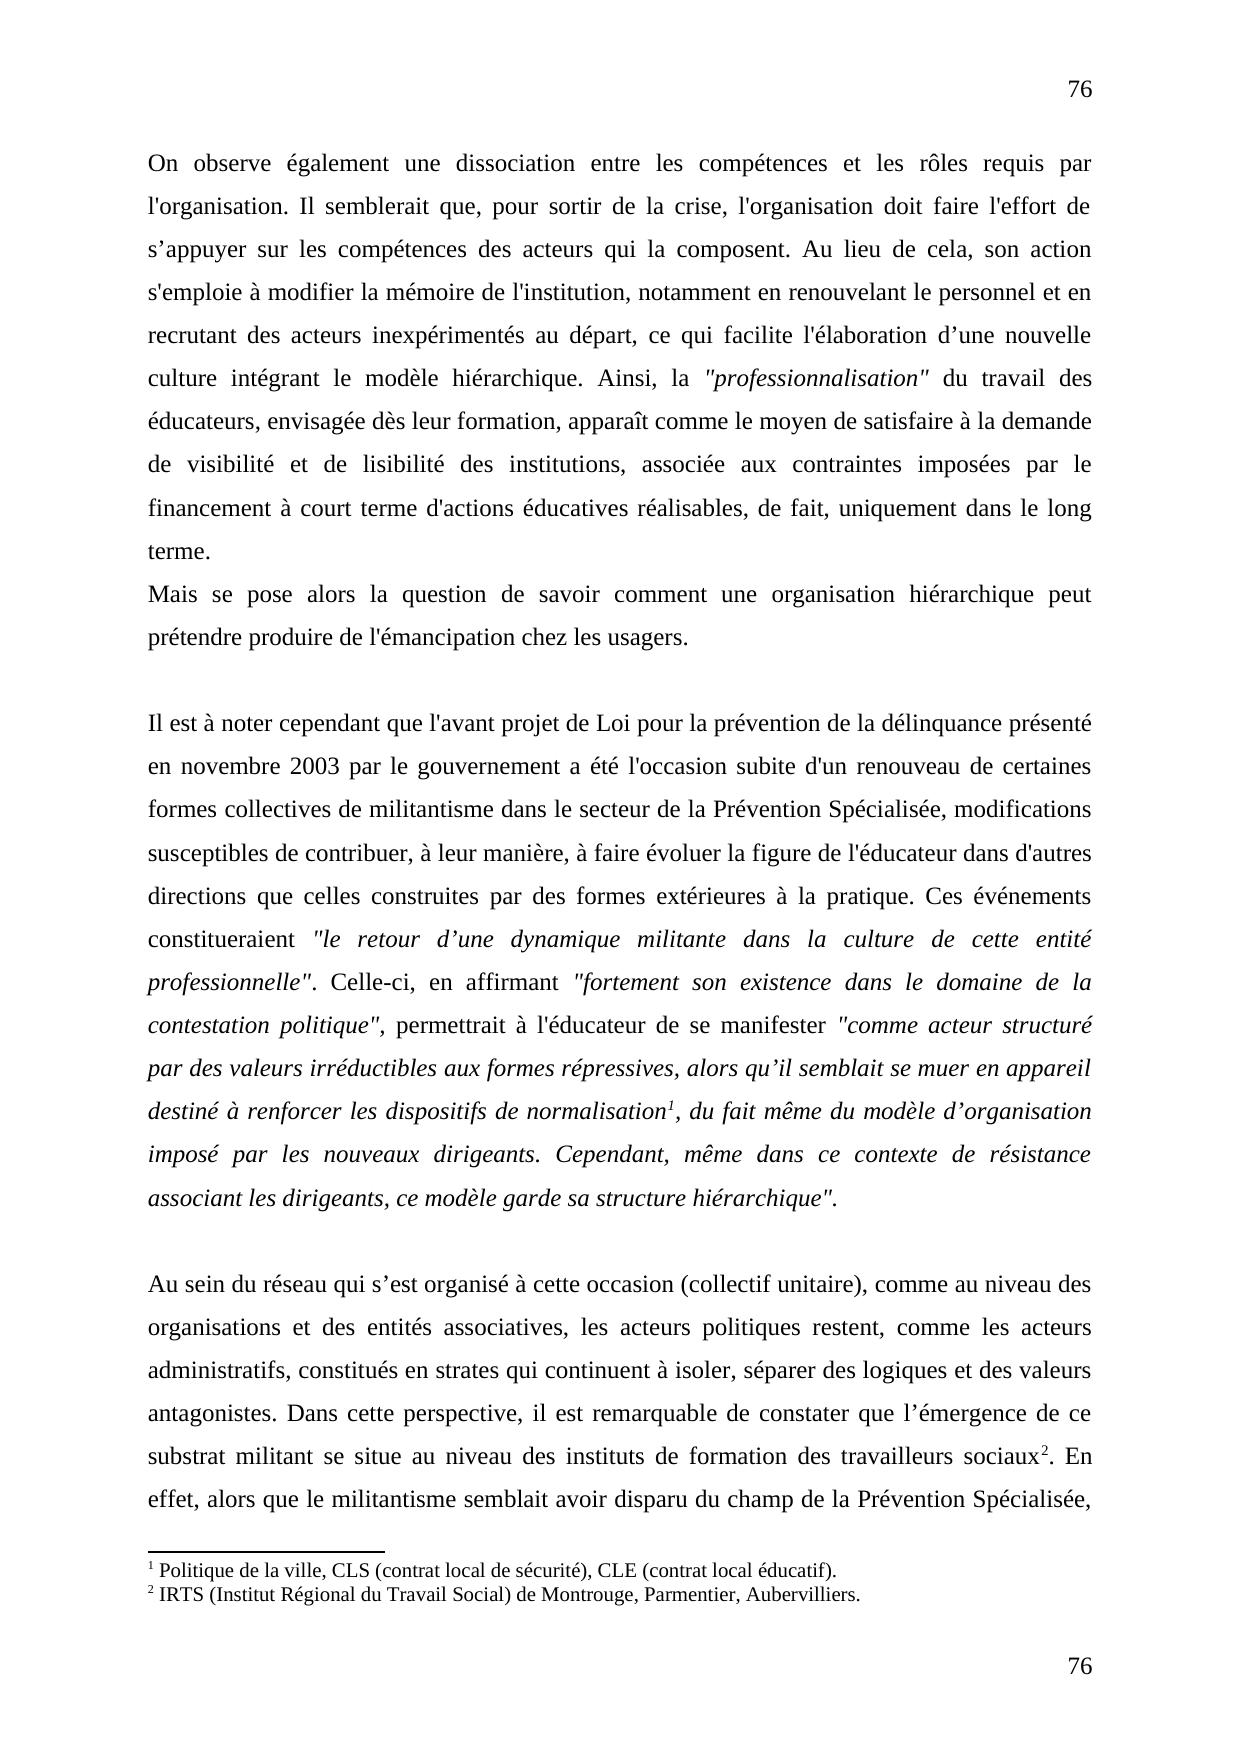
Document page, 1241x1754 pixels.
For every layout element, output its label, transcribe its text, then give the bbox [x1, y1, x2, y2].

text On observe également une dissociation entre les compétences et les rôles requis par l'organisation. Il semblerait que, pour sortir de la crise, l'organisation doit faire l'effort de s’appuyer sur les compétences des acteurs qui la composent. Au lieu de cela, son action s'emploie à modifier la mémoire de l'institution, notamment en renouvelant le personnel et en recrutant des acteurs inexpérimentés au départ, ce qui facilite l'élaboration d’une nouvelle culture intégrant le modèle hiérarchique. Ainsi, la "professionnalisation" du travail des éducateurs, envisagée dès leur formation, apparaît comme le moyen de satisfaire à la demande de visibilité et de lisibilité des institutions, associée aux contraintes imposées par le financement à court terme d'actions éducatives réalisables, de fait, uniquement dans le long terme. [148, 148, 1092, 564]
text Politique de la ville, CLS (contrat local de sécurité), CLE (contrat local éducatif). [148, 1558, 1092, 1582]
text Mais se pose alors la question de savoir comment une organisation hiérarchique peut prétendre produire de l'émancipation chez les usagers. [148, 579, 1092, 651]
text Il est à noter cependant que l'avant projet de Loi pour la prévention de la délinquance présenté en novembre 2003 par le gouvernement a été l'occasion subite d'un renouveau de certaines formes collectives de militantisme dans le secteur de la Prévention Spécialisée, modifications susceptibles de contribuer, à leur manière, à faire évoluer la figure de l'éducateur dans d'autres directions que celles construites par des formes extérieures à la pratique. Ces événements constitueraient "le retour d’une dynamique militante dans la culture de cette entité professionnelle". Celle-ci, en affirmant "fortement son existence dans le domaine de la contestation politique", permettrait à l'éducateur de se manifester "comme acteur structuré par des valeurs irréductibles aux formes répressives, alors qu’il semblait se muer en appareil destiné à renforcer les dispositifs de normalisation, du fait même du modèle d’organisation imposé par les nouveaux dirigeants. Cependant, même dans ce contexte de résistance associant les dirigeants, ce modèle garde sa structure hiérarchique". [148, 708, 1092, 1211]
text Au sein du réseau qui s’est organisé à cette occasion (collectif unitaire), comme au niveau des organisations et des entités associatives, les acteurs politiques restent, comme les acteurs administratifs, constitués en strates qui continuent à isoler, séparer des logiques et des valeurs antagonistes. Dans cette perspective, il est remarquable de constater que l’émergence de ce substrat militant se situe au niveau des instituts de formation des travailleurs sociaux. En effet, alors que le militantisme semblait avoir disparu du champ de la Prévention Spécialisée, [148, 1269, 1092, 1513]
text IRTS (Institut Régional du Travail Social) de Montrouge, Parmentier, Aubervilliers. [148, 1582, 1092, 1606]
